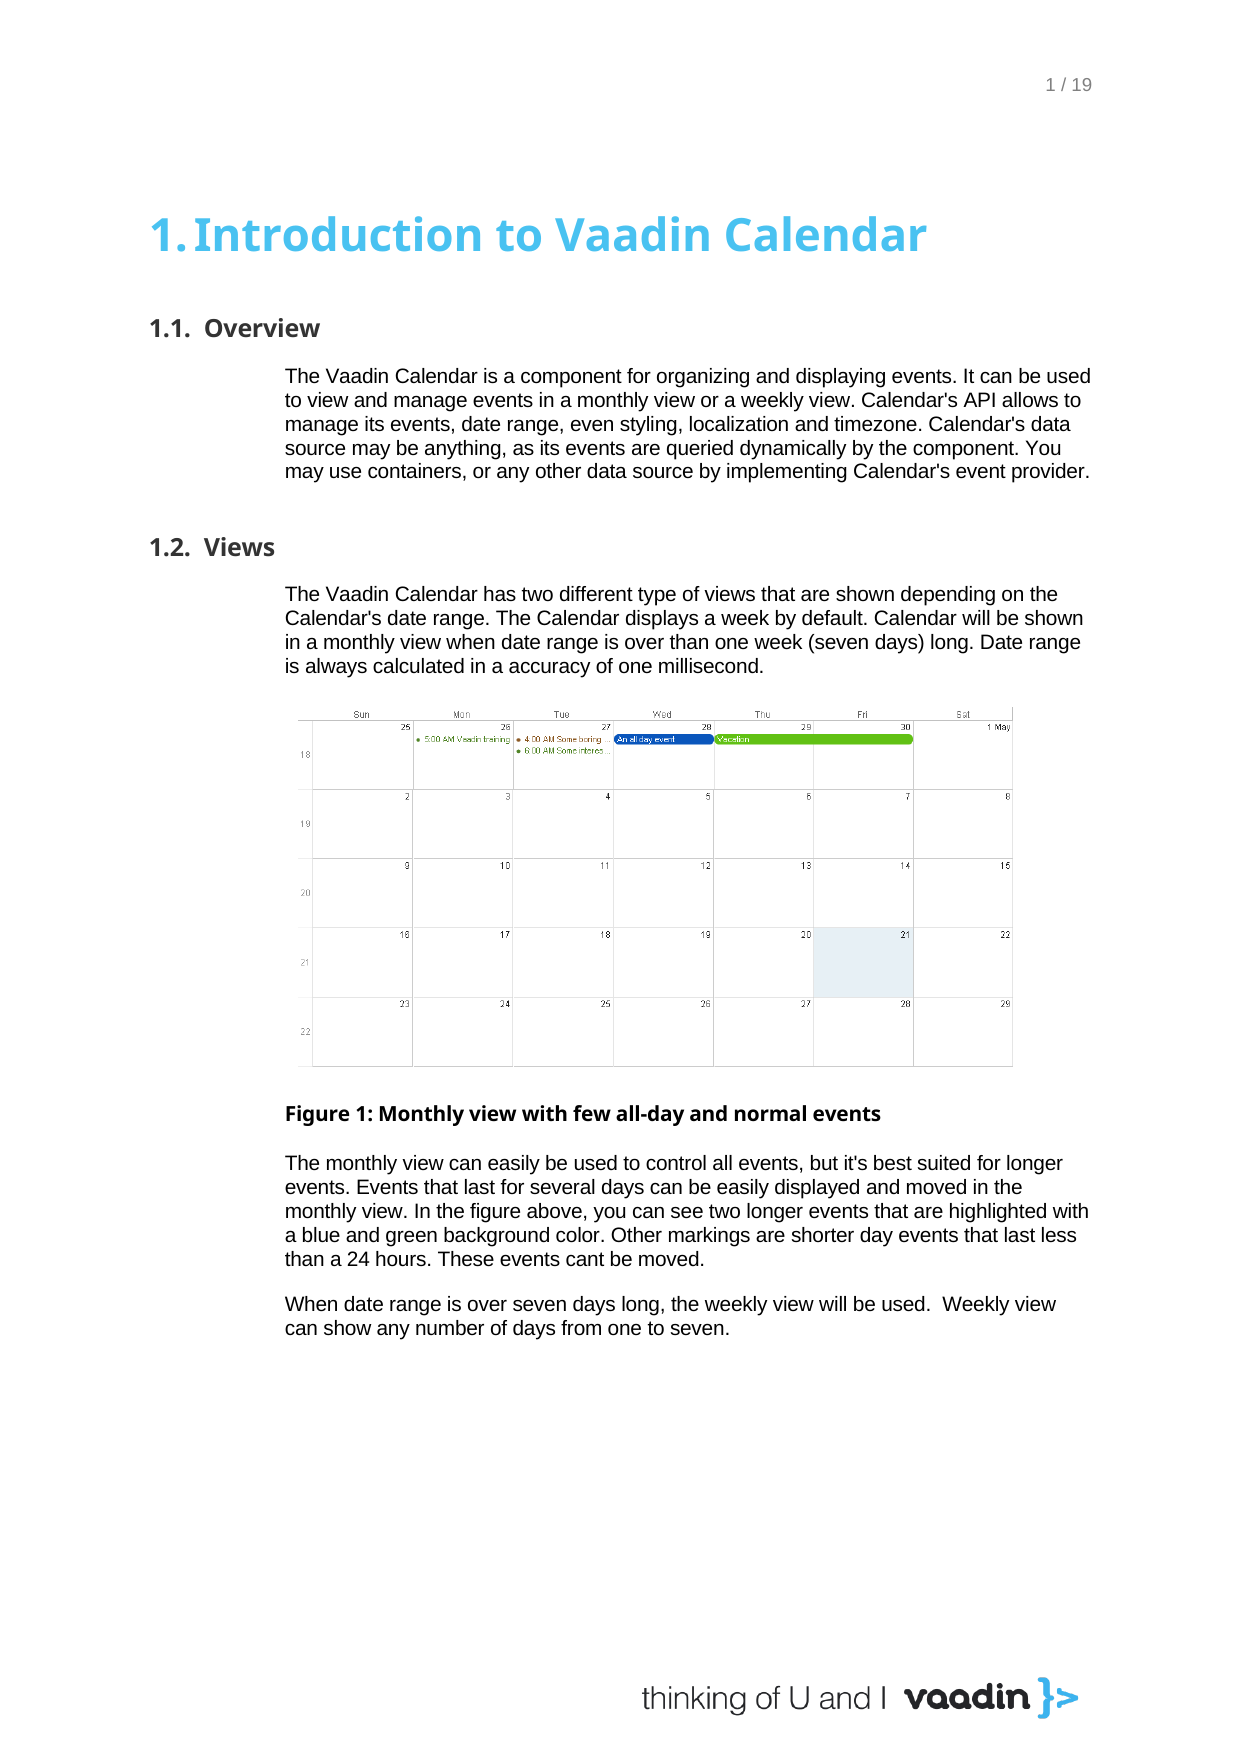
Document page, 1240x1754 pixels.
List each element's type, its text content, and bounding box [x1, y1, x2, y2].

subtitle Views [149, 529, 1092, 563]
subtitle Overview [149, 311, 1092, 345]
text The monthly view can easily be used to control all events, but it's best suited for longer events. Events that last for several days can be easily displayed and moved in the monthly view. In the figure above, you can see two longer events that are highlighted with a blue and green background color. Other markings are shorter day events that last less than a 24 hours. These events cant be moved. [284, 1151, 1092, 1271]
subtitle Introduction to Vaadin Calendar [149, 202, 1092, 264]
text The Vaadin Calendar has two different type of views that are shown depending on the Calendar's date range. The Calendar displays a week by default. Calendar will be shown in a monthly view when date range is over than one week (seven days) long. Date range is always calculated in a accuracy of one millisecond. [284, 582, 1092, 678]
picture [641, 1673, 1081, 1721]
text Figure 1: Monthly view with few all-day and normal events [284, 1099, 1092, 1128]
picture [284, 698, 1036, 1079]
text The Vaadin Calendar is a component for organizing and displaying events. It can be used to view and manage events in a monthly view or a weekly view. Calendar's API allows to manage its events, date range, even styling, localization and timezone. Calendar's data source may be anything, as its events are queried dynamically by the component. You may use containers, or any other data source by implementing Calendar's event provider. [284, 363, 1092, 483]
text When date range is over seven days long, the weekly view will be used. Weekly view can show any number of days from one to seven. [284, 1291, 1092, 1339]
